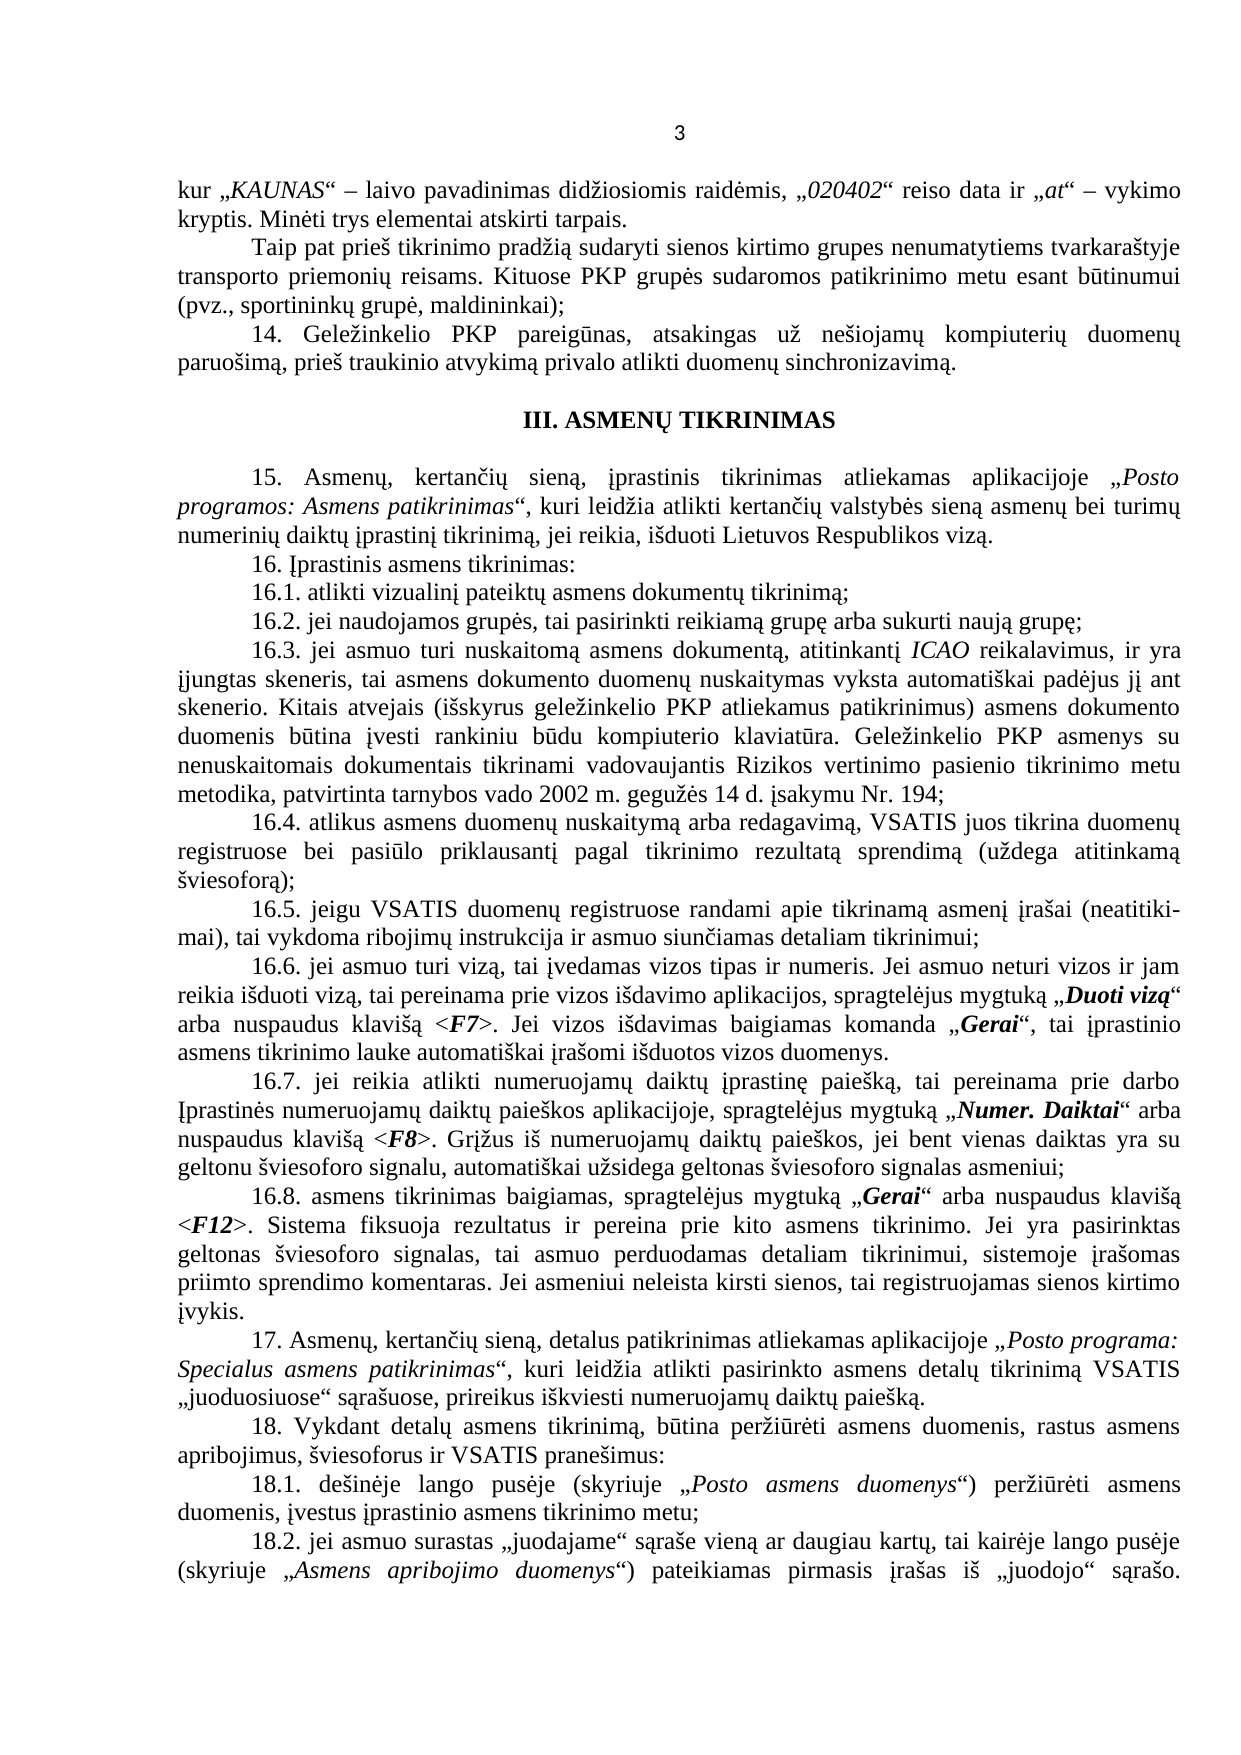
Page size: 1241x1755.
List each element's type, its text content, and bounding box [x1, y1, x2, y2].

text 16.6. jei asmuo turi vizą, tai įvedamas vizos tipas ir numeris. Jei asmuo neturi vizos ir jam reikia išduoti vizą, tai pereinama prie vizos išdavimo aplikacijos, spragtelėjus mygtuką „Duoti vizą“ arba nuspaudus klavišą <F7>. Jei vizos išdavimas baigiamas komanda „Gerai“, tai įprastinio asmens tikrinimo lauke automatiškai įrašomi išduotos vizos duomenys. [177, 951, 1181, 1066]
text 16.7. jei reikia atlikti numeruojamų daiktų įprastinę paiešką, tai pereinama prie darbo Įprastinės numeruojamų daiktų paieškos aplikacijoje, spragtelėjus mygtuką „Numer. Daiktai“ arba nuspaudus klavišą <F8>. Grįžus iš numeruojamų daiktų paieškos, jei bent vienas daiktas yra su geltonu šviesoforo signalu, automatiškai užsidega geltonas šviesoforo signalas asmeniui; [177, 1066, 1181, 1181]
text 16.1. atlikti vizualinį pateiktų asmens dokumentų tikrinimą; [177, 577, 1181, 606]
text 16.8. asmens tikrinimas baigiamas, spragtelėjus mygtuką „Gerai“ arba nuspaudus klavišą <F12>. Sistema fiksuoja rezultatus ir pereina prie kito asmens tikrinimo. Jei yra pasirinktas geltonas šviesoforo signalas, tai asmuo perduodamas detaliam tikrinimui, sistemoje įrašomas priimto sprendimo komentaras. Jei asmeniui neleista kirsti sienos, tai registruojamas sienos kirtimo įvykis. [177, 1181, 1181, 1325]
text III. ASMENŲ TIKRINIMAS [177, 405, 1181, 434]
text 16.3. jei asmuo turi nuskaitomą asmens dokumentą, atitinkantį ICAO reikalavimus, ir yra įjungtas skeneris, tai asmens dokumento duomenų nuskaitymas vyksta automatiškai padėjus jį ant skenerio. Kitais atvejais (išskyrus geležinkelio PKP atliekamus patikrinimus) asmens dokumento duomenis būtina įvesti rankiniu būdu kompiuterio klaviatūra. Geležinkelio PKP asmenys su nenuskaitomais dokumentais tikrinami vadovaujantis Rizikos vertinimo pasienio tikrinimo metu metodika, patvirtinta tarnybos vado 2002 m. gegužės 14 d. įsakymu Nr. 194; [177, 635, 1181, 807]
text 18.2. jei asmuo surastas „juodajame“ sąraše vieną ar daugiau kartų, tai kairėje lango pusėje (skyriuje „Asmens apribojimo duomenys“) pateikiamas pirmasis įrašas iš „juodojo“ sąrašo. [177, 1526, 1181, 1584]
text kur „KAUNAS“ – laivo pavadinimas didžiosiomis raidėmis, „020402“ reiso data ir „at“ – vykimo kryptis. Minėti trys elementai atskirti tarpais. [177, 175, 1181, 232]
text 16.5. jeigu VSATIS duomenų registruose randami apie tikrinamą asmenį įrašai (neatitiki-mai), tai vykdoma ribojimų instrukcija ir asmuo siunčiamas detaliam tikrinimui; [177, 894, 1181, 951]
text 14. Geležinkelio PKP pareigūnas, atsakingas už nešiojamų kompiuterių duomenų paruošimą, prieš traukinio atvykimą privalo atlikti duomenų sinchronizavimą. [177, 319, 1181, 376]
text Taip pat prieš tikrinimo pradžią sudaryti sienos kirtimo grupes nenumatytiems tvarkaraštyje transporto priemonių reisams. Kituose PKP grupės sudaromos patikrinimo metu esant būtinumui (pvz., sportininkų grupė, maldininkai); [177, 232, 1181, 319]
text 16.2. jei naudojamos grupės, tai pasirinkti reikiamą grupę arba sukurti naują grupę; [177, 606, 1181, 635]
text 16.4. atlikus asmens duomenų nuskaitymą arba redagavimą, VSATIS juos tikrina duomenų registruose bei pasiūlo priklausantį pagal tikrinimo rezultatą sprendimą (uždega atitinkamą šviesoforą); [177, 807, 1181, 894]
text 16. Įprastinis asmens tikrinimas: [177, 549, 1181, 577]
text 17. Asmenų, kertančių sieną, detalus patikrinimas atliekamas aplikacijoje „Posto programa: Specialus asmens patikrinimas“, kuri leidžia atlikti pasirinkto asmens detalų tikrinimą VSATIS „juoduosiuose“ sąrašuose, prireikus iškviesti numeruojamų daiktų paiešką. [177, 1325, 1181, 1411]
text 18.1. dešinėje lango pusėje (skyriuje „Posto asmens duomenys“) peržiūrėti asmens duomenis, įvestus įprastinio asmens tikrinimo metu; [177, 1469, 1181, 1526]
text 18. Vykdant detalų asmens tikrinimą, būtina peržiūrėti asmens duomenis, rastus asmens apribojimus, šviesoforus ir VSATIS pranešimus: [177, 1411, 1181, 1469]
text 15. Asmenų, kertančių sieną, įprastinis tikrinimas atliekamas aplikacijoje „Posto programos: Asmens patikrinimas“, kuri leidžia atlikti kertančių valstybės sieną asmenų bei turimų numerinių daiktų įprastinį tikrinimą, jei reikia, išduoti Lietuvos Respublikos vizą. [177, 462, 1181, 549]
